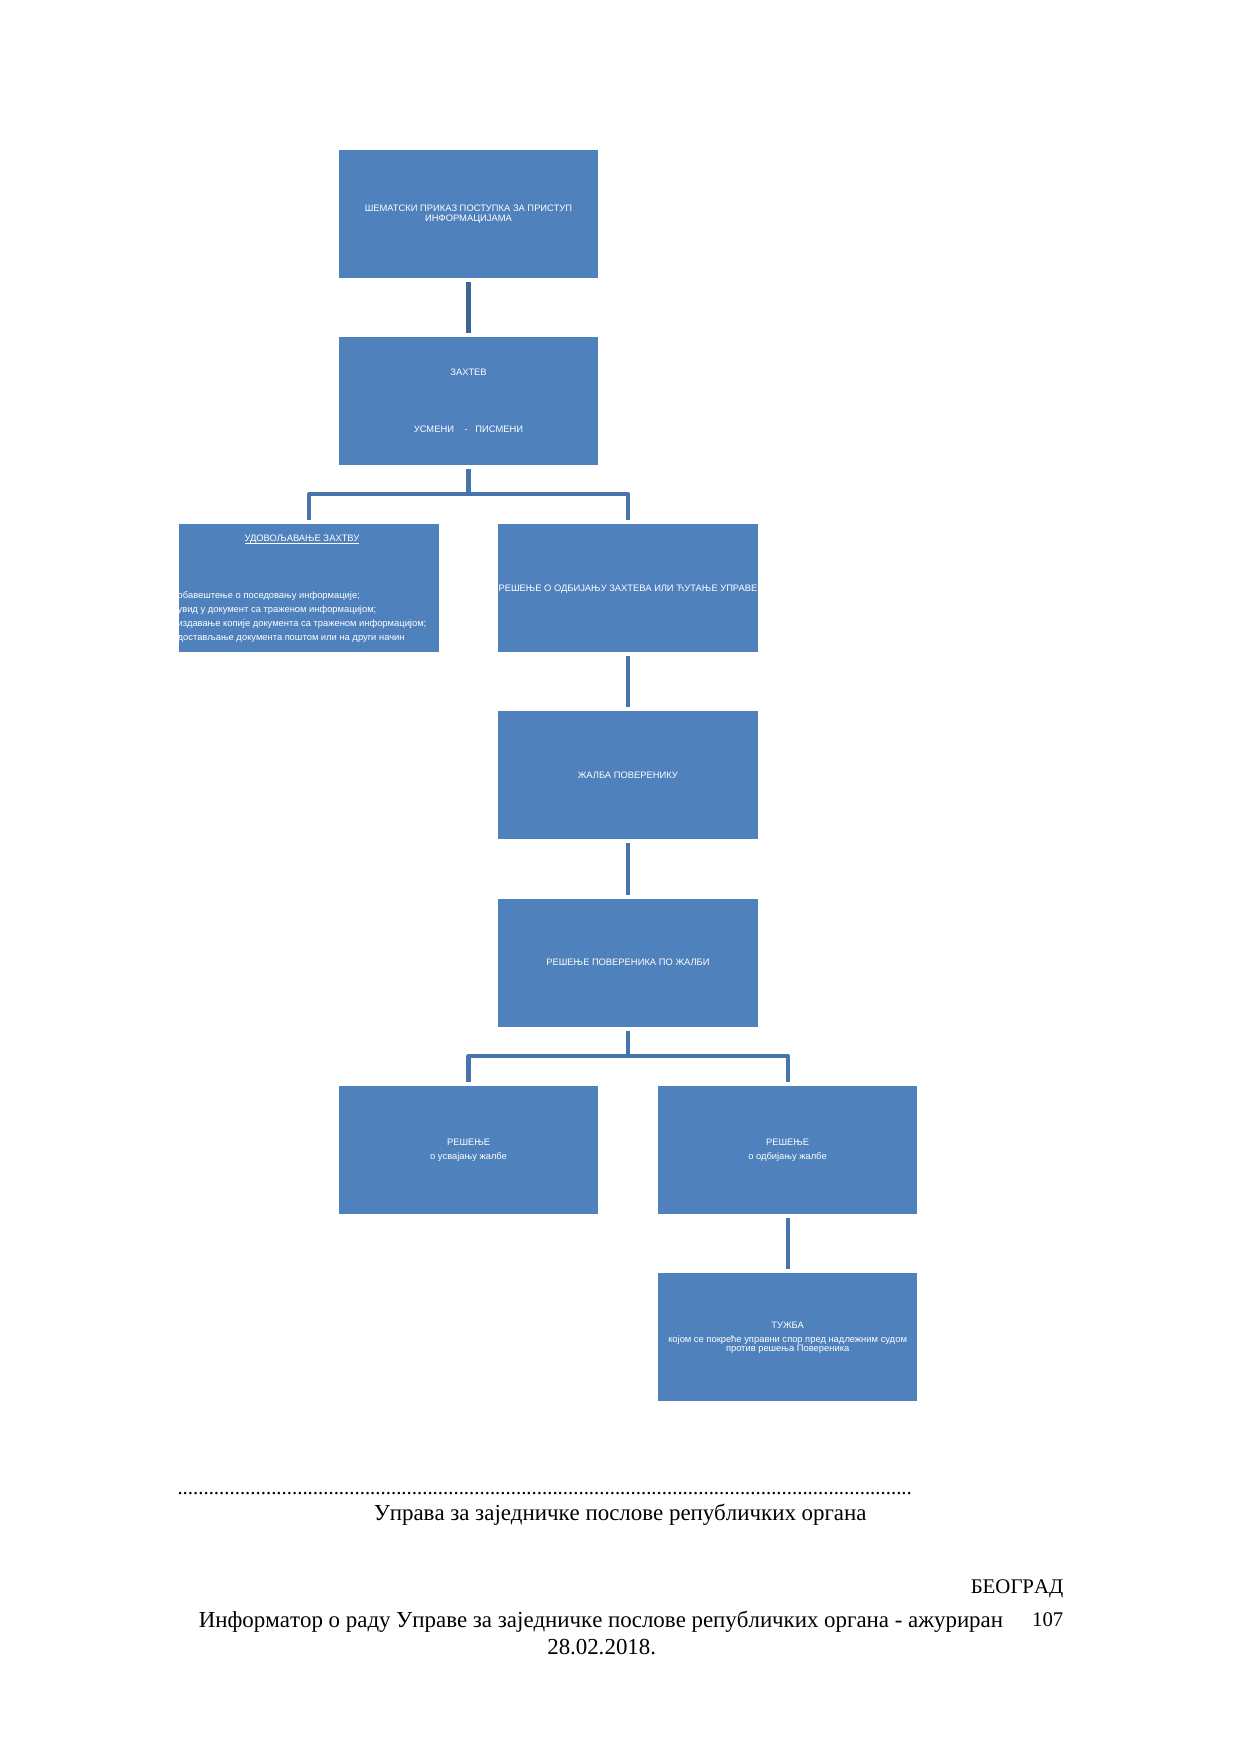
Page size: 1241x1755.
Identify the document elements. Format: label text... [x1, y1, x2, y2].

text ............................................................................................................................................. [177, 1475, 1063, 1499]
text БЕОГРАД [177, 1574, 1063, 1598]
text Управа за заједничке послове републичких органа [177, 1499, 1063, 1526]
